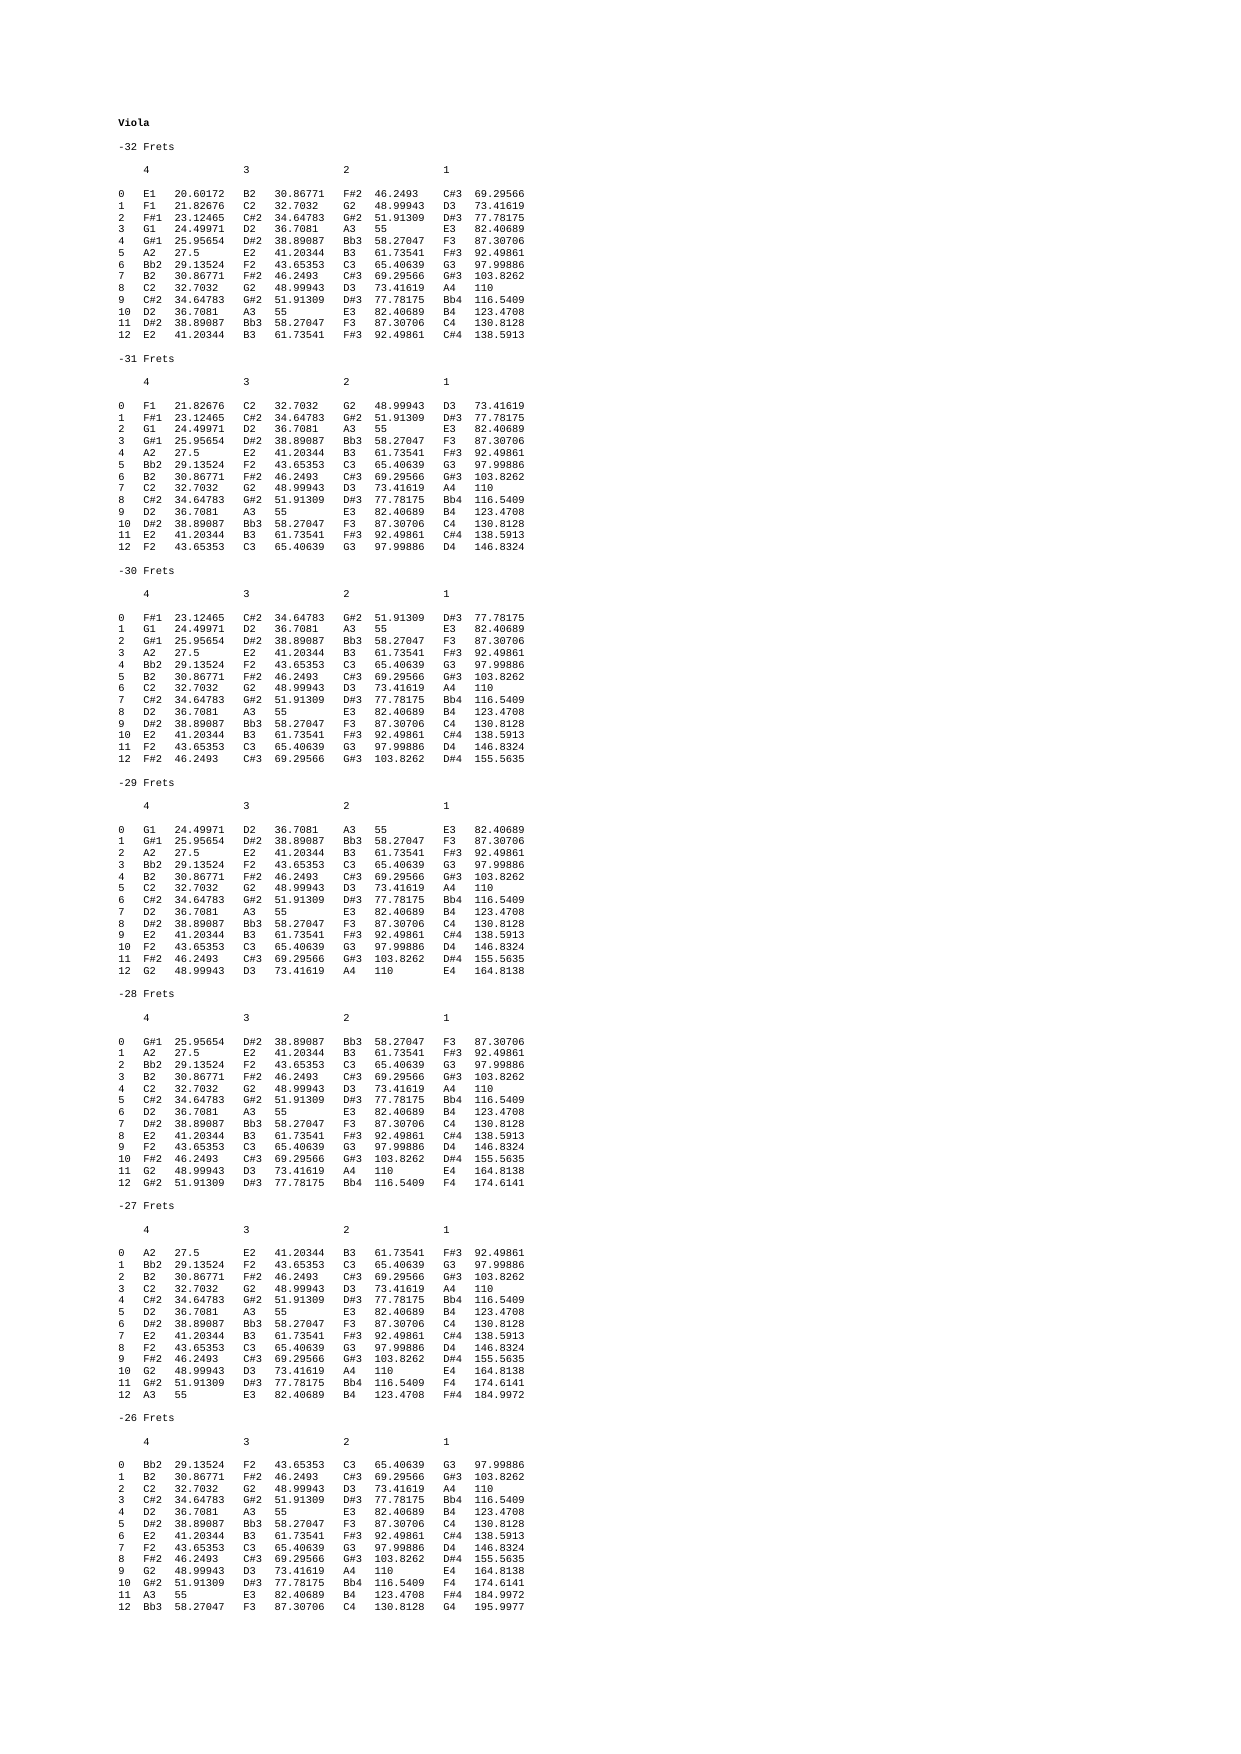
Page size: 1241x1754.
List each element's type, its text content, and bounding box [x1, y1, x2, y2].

text 11 D#2 38.89087 Bb3 58.27047 F3 87.30706 C4 130.8128 [118, 318, 1122, 330]
text 10 F2 43.65353 C3 65.40639 G3 97.99886 D4 146.8324 [118, 942, 1122, 954]
text 4 3 2 1 [118, 801, 1122, 813]
text 11 F2 43.65353 C3 65.40639 G3 97.99886 D4 146.8324 [118, 742, 1122, 754]
text 1 Bb2 29.13524 F2 43.65353 C3 65.40639 G3 97.99886 [118, 1260, 1122, 1272]
text 4 D2 36.7081 A3 55 E3 82.40689 B4 123.4708 [118, 1507, 1122, 1519]
text 0 G#1 25.95654 D#2 38.89087 Bb3 58.27047 F3 87.30706 [118, 1036, 1122, 1048]
text 1 F1 21.82676 C2 32.7032 G2 48.99943 D3 73.41619 [118, 201, 1122, 212]
text 4 3 2 1 [118, 1224, 1122, 1236]
text 8 C#2 34.64783 G#2 51.91309 D#3 77.78175 Bb4 116.5409 [118, 495, 1122, 507]
text 0 Bb2 29.13524 F2 43.65353 C3 65.40639 G3 97.99886 [118, 1460, 1122, 1472]
text 7 F2 43.65353 C3 65.40639 G3 97.99886 D4 146.8324 [118, 1542, 1122, 1554]
text 6 C#2 34.64783 G#2 51.91309 D#3 77.78175 Bb4 116.5409 [118, 895, 1122, 907]
text 8 D2 36.7081 A3 55 E3 82.40689 B4 123.4708 [118, 707, 1122, 718]
text 4 3 2 1 [118, 377, 1122, 389]
text 12 E2 41.20344 B3 61.73541 F#3 92.49861 C#4 138.5913 [118, 330, 1122, 342]
text Viola [118, 118, 1122, 130]
text -28 Frets [118, 989, 1122, 1001]
text 2 G1 24.49971 D2 36.7081 A3 55 E3 82.40689 [118, 424, 1122, 436]
text 10 G2 48.99943 D3 73.41619 A4 110 E4 164.8138 [118, 1366, 1122, 1378]
text 12 F2 43.65353 C3 65.40639 G3 97.99886 D4 146.8324 [118, 542, 1122, 554]
text 3 C2 32.7032 G2 48.99943 D3 73.41619 A4 110 [118, 1283, 1122, 1295]
text 0 G1 24.49971 D2 36.7081 A3 55 E3 82.40689 [118, 824, 1122, 836]
text 1 A2 27.5 E2 41.20344 B3 61.73541 F#3 92.49861 [118, 1048, 1122, 1060]
text 5 C2 32.7032 G2 48.99943 D3 73.41619 A4 110 [118, 883, 1122, 895]
text 7 D#2 38.89087 Bb3 58.27047 F3 87.30706 C4 130.8128 [118, 1119, 1122, 1130]
text 9 C#2 34.64783 G#2 51.91309 D#3 77.78175 Bb4 116.5409 [118, 295, 1122, 306]
text 4 C2 32.7032 G2 48.99943 D3 73.41619 A4 110 [118, 1083, 1122, 1095]
text 5 Bb2 29.13524 F2 43.65353 C3 65.40639 G3 97.99886 [118, 459, 1122, 471]
text -27 Frets [118, 1201, 1122, 1213]
text 6 E2 41.20344 B3 61.73541 F#3 92.49861 C#4 138.5913 [118, 1531, 1122, 1542]
text 6 B2 30.86771 F#2 46.2493 C#3 69.29566 G#3 103.8262 [118, 471, 1122, 483]
text 5 D#2 38.89087 Bb3 58.27047 F3 87.30706 C4 130.8128 [118, 1519, 1122, 1531]
text 5 A2 27.5 E2 41.20344 B3 61.73541 F#3 92.49861 [118, 248, 1122, 259]
text 11 G#2 51.91309 D#3 77.78175 Bb4 116.5409 F4 174.6141 [118, 1378, 1122, 1389]
text 4 B2 30.86771 F#2 46.2493 C#3 69.29566 G#3 103.8262 [118, 871, 1122, 883]
text 9 F2 43.65353 C3 65.40639 G3 97.99886 D4 146.8324 [118, 1142, 1122, 1154]
text 4 A2 27.5 E2 41.20344 B3 61.73541 F#3 92.49861 [118, 448, 1122, 459]
text 1 G1 24.49971 D2 36.7081 A3 55 E3 82.40689 [118, 624, 1122, 636]
text 8 F2 43.65353 C3 65.40639 G3 97.99886 D4 146.8324 [118, 1342, 1122, 1354]
text 4 G#1 25.95654 D#2 38.89087 Bb3 58.27047 F3 87.30706 [118, 236, 1122, 248]
text 10 D2 36.7081 A3 55 E3 82.40689 B4 123.4708 [118, 306, 1122, 318]
text 9 G2 48.99943 D3 73.41619 A4 110 E4 164.8138 [118, 1566, 1122, 1578]
text 9 D#2 38.89087 Bb3 58.27047 F3 87.30706 C4 130.8128 [118, 718, 1122, 730]
text 2 B2 30.86771 F#2 46.2493 C#3 69.29566 G#3 103.8262 [118, 1272, 1122, 1283]
text 1 G#1 25.95654 D#2 38.89087 Bb3 58.27047 F3 87.30706 [118, 836, 1122, 848]
text 10 D#2 38.89087 Bb3 58.27047 F3 87.30706 C4 130.8128 [118, 518, 1122, 530]
text 3 A2 27.5 E2 41.20344 B3 61.73541 F#3 92.49861 [118, 648, 1122, 659]
text -30 Frets [118, 565, 1122, 577]
text 2 Bb2 29.13524 F2 43.65353 C3 65.40639 G3 97.99886 [118, 1060, 1122, 1072]
text 3 C#2 34.64783 G#2 51.91309 D#3 77.78175 Bb4 116.5409 [118, 1495, 1122, 1507]
text -26 Frets [118, 1413, 1122, 1425]
text 6 C2 32.7032 G2 48.99943 D3 73.41619 A4 110 [118, 683, 1122, 695]
text 4 3 2 1 [118, 1013, 1122, 1024]
text 2 F#1 23.12465 C#2 34.64783 G#2 51.91309 D#3 77.78175 [118, 212, 1122, 224]
text 6 D2 36.7081 A3 55 E3 82.40689 B4 123.4708 [118, 1107, 1122, 1119]
text 4 C#2 34.64783 G#2 51.91309 D#3 77.78175 Bb4 116.5409 [118, 1295, 1122, 1307]
text -31 Frets [118, 353, 1122, 365]
text 10 E2 41.20344 B3 61.73541 F#3 92.49861 C#4 138.5913 [118, 730, 1122, 742]
text 3 G#1 25.95654 D#2 38.89087 Bb3 58.27047 F3 87.30706 [118, 436, 1122, 448]
text 9 F#2 46.2493 C#3 69.29566 G#3 103.8262 D#4 155.5635 [118, 1354, 1122, 1366]
text 6 Bb2 29.13524 F2 43.65353 C3 65.40639 G3 97.99886 [118, 259, 1122, 271]
text 10 G#2 51.91309 D#3 77.78175 Bb4 116.5409 F4 174.6141 [118, 1578, 1122, 1589]
text 2 G#1 25.95654 D#2 38.89087 Bb3 58.27047 F3 87.30706 [118, 636, 1122, 648]
text 11 A3 55 E3 82.40689 B4 123.4708 F#4 184.9972 [118, 1589, 1122, 1601]
text 4 Bb2 29.13524 F2 43.65353 C3 65.40639 G3 97.99886 [118, 659, 1122, 671]
text 0 F1 21.82676 C2 32.7032 G2 48.99943 D3 73.41619 [118, 401, 1122, 412]
text 1 B2 30.86771 F#2 46.2493 C#3 69.29566 G#3 103.8262 [118, 1472, 1122, 1483]
text 10 F#2 46.2493 C#3 69.29566 G#3 103.8262 D#4 155.5635 [118, 1154, 1122, 1166]
text 0 A2 27.5 E2 41.20344 B3 61.73541 F#3 92.49861 [118, 1248, 1122, 1260]
text 4 3 2 1 [118, 1436, 1122, 1448]
text 12 Bb3 58.27047 F3 87.30706 C4 130.8128 G4 195.9977 [118, 1601, 1122, 1613]
text 7 B2 30.86771 F#2 46.2493 C#3 69.29566 G#3 103.8262 [118, 271, 1122, 283]
text 5 D2 36.7081 A3 55 E3 82.40689 B4 123.4708 [118, 1307, 1122, 1319]
text 3 B2 30.86771 F#2 46.2493 C#3 69.29566 G#3 103.8262 [118, 1072, 1122, 1083]
text 2 C2 32.7032 G2 48.99943 D3 73.41619 A4 110 [118, 1483, 1122, 1495]
text 0 F#1 23.12465 C#2 34.64783 G#2 51.91309 D#3 77.78175 [118, 612, 1122, 624]
text 5 B2 30.86771 F#2 46.2493 C#3 69.29566 G#3 103.8262 [118, 671, 1122, 683]
text 8 C2 32.7032 G2 48.99943 D3 73.41619 A4 110 [118, 283, 1122, 295]
text 12 A3 55 E3 82.40689 B4 123.4708 F#4 184.9972 [118, 1389, 1122, 1401]
text 3 G1 24.49971 D2 36.7081 A3 55 E3 82.40689 [118, 224, 1122, 236]
text 0 E1 20.60172 B2 30.86771 F#2 46.2493 C#3 69.29566 [118, 189, 1122, 201]
text 7 D2 36.7081 A3 55 E3 82.40689 B4 123.4708 [118, 907, 1122, 918]
text 6 D#2 38.89087 Bb3 58.27047 F3 87.30706 C4 130.8128 [118, 1319, 1122, 1331]
text 7 C2 32.7032 G2 48.99943 D3 73.41619 A4 110 [118, 483, 1122, 495]
text 5 C#2 34.64783 G#2 51.91309 D#3 77.78175 Bb4 116.5409 [118, 1095, 1122, 1107]
text 11 G2 48.99943 D3 73.41619 A4 110 E4 164.8138 [118, 1166, 1122, 1177]
text 3 Bb2 29.13524 F2 43.65353 C3 65.40639 G3 97.99886 [118, 860, 1122, 871]
text 1 F#1 23.12465 C#2 34.64783 G#2 51.91309 D#3 77.78175 [118, 412, 1122, 424]
text 8 E2 41.20344 B3 61.73541 F#3 92.49861 C#4 138.5913 [118, 1130, 1122, 1142]
text -29 Frets [118, 777, 1122, 789]
text 7 C#2 34.64783 G#2 51.91309 D#3 77.78175 Bb4 116.5409 [118, 695, 1122, 707]
text 2 A2 27.5 E2 41.20344 B3 61.73541 F#3 92.49861 [118, 848, 1122, 860]
text 12 G2 48.99943 D3 73.41619 A4 110 E4 164.8138 [118, 966, 1122, 977]
text 9 E2 41.20344 B3 61.73541 F#3 92.49861 C#4 138.5913 [118, 930, 1122, 942]
text 12 F#2 46.2493 C#3 69.29566 G#3 103.8262 D#4 155.5635 [118, 754, 1122, 766]
text 7 E2 41.20344 B3 61.73541 F#3 92.49861 C#4 138.5913 [118, 1331, 1122, 1342]
text 12 G#2 51.91309 D#3 77.78175 Bb4 116.5409 F4 174.6141 [118, 1177, 1122, 1189]
text 4 3 2 1 [118, 165, 1122, 177]
text 11 F#2 46.2493 C#3 69.29566 G#3 103.8262 D#4 155.5635 [118, 954, 1122, 966]
text -32 Frets [118, 142, 1122, 153]
text 8 D#2 38.89087 Bb3 58.27047 F3 87.30706 C4 130.8128 [118, 918, 1122, 930]
text 9 D2 36.7081 A3 55 E3 82.40689 B4 123.4708 [118, 507, 1122, 518]
text 11 E2 41.20344 B3 61.73541 F#3 92.49861 C#4 138.5913 [118, 530, 1122, 542]
text 8 F#2 46.2493 C#3 69.29566 G#3 103.8262 D#4 155.5635 [118, 1554, 1122, 1566]
text 4 3 2 1 [118, 589, 1122, 601]
